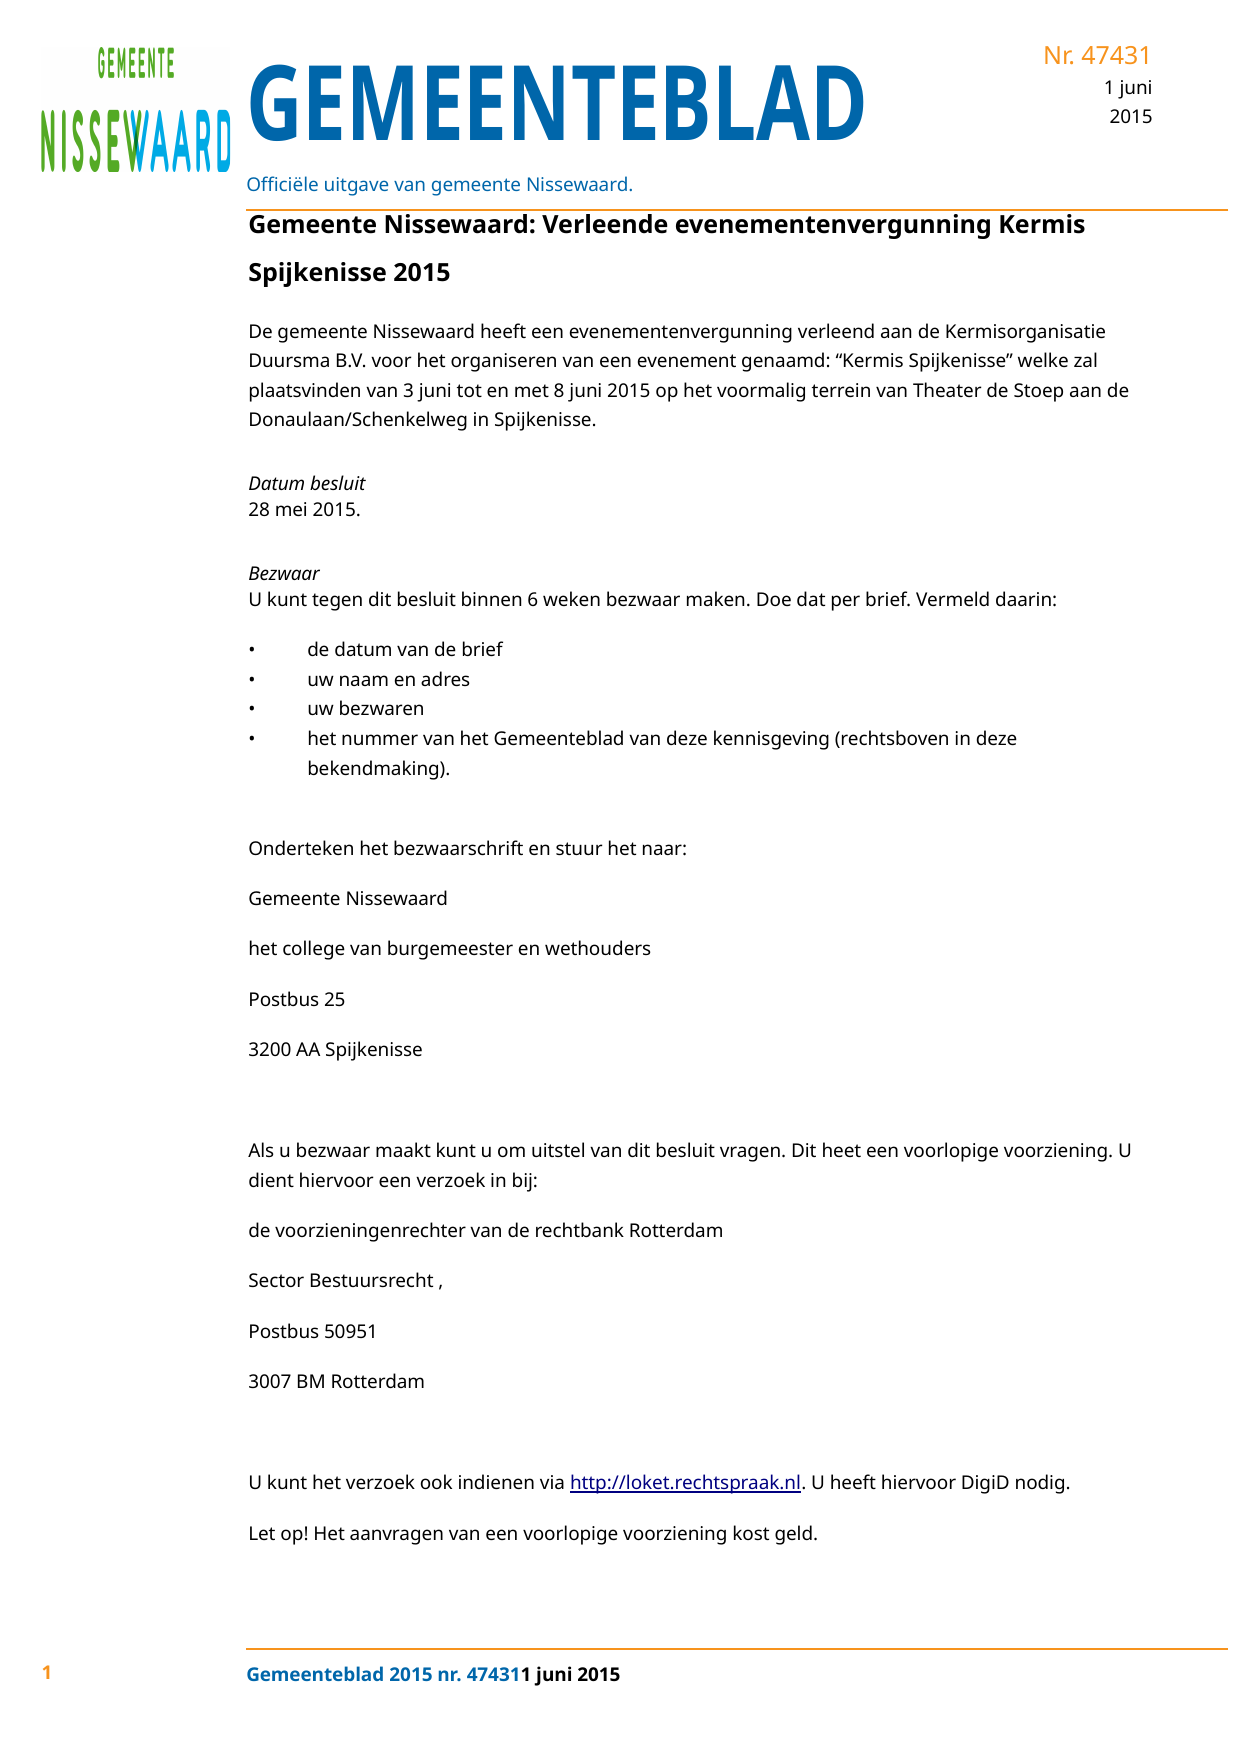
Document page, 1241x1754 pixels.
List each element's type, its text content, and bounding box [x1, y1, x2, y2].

text Datum besluit [248, 471, 1152, 496]
text U kunt tegen dit besluit binnen 6 weken bezwaar maken. Doe dat per brief. Vermeld daarin: [248, 586, 1152, 612]
text Onderteken het bezwaarschrift en stuur het naar: [248, 835, 1152, 861]
text Bezwaar [248, 560, 1152, 586]
list het nummer van het Gemeenteblad van deze kennisgeving (rechtsboven in deze bekendmaking). [248, 725, 1152, 781]
text de voorzieningenrechter van de rechtbank Rotterdam [248, 1217, 1152, 1243]
text 3200 AA Spijkenisse [248, 1036, 1152, 1062]
picture [222, 122, 227, 160]
text Postbus 25 [248, 986, 1152, 1012]
text U kunt het verzoek ook indienen via http://loket.rechtspraak.nl. U heeft hiervoor DigiD nodig. [248, 1469, 1152, 1495]
text Sector Bestuursrecht , [248, 1268, 1152, 1293]
list uw bezwaren [248, 696, 1152, 721]
list uw naam en adres [248, 666, 1152, 692]
text De gemeente Nissewaard heeft een evenementenvergunning verleend aan de Kermisorganisatie Duursma B.V. voor het organiseren van een evenement genaamd: “Kermis Spijkenisse” welke zal plaatsvinden van 3 juni tot en met 8 juni 2015 op het voormalig terrein van Theater de Stoep aan de Donaulaan/Schenkelweg in Spijkenisse. [248, 318, 1152, 432]
text het college van burgemeester en wethouders [248, 936, 1152, 961]
list de datum van de brief [248, 636, 1152, 662]
text 28 mei 2015. [248, 496, 1152, 522]
text Postbus 50951 [248, 1318, 1152, 1344]
text Gemeente Nissewaard [248, 885, 1152, 911]
text Als u bezwaar maakt kunt u om uitstel van dit besluit vragen. Dit heet een voorlopige voorziening. U dient hiervoor een verzoek in bij: [248, 1137, 1152, 1193]
text Gemeente Nissewaard: Verleende evenementenvergunning Kermis Spijkenisse 2015 [248, 211, 1152, 288]
picture [200, 151, 206, 172]
picture [176, 157, 187, 172]
picture [154, 157, 165, 172]
picture [201, 122, 206, 138]
text 3007 BM Rotterdam [248, 1368, 1152, 1394]
text Let op! Het aanvragen van een voorlopige voorziening kost geld. [248, 1520, 1152, 1546]
picture [41, 47, 231, 172]
